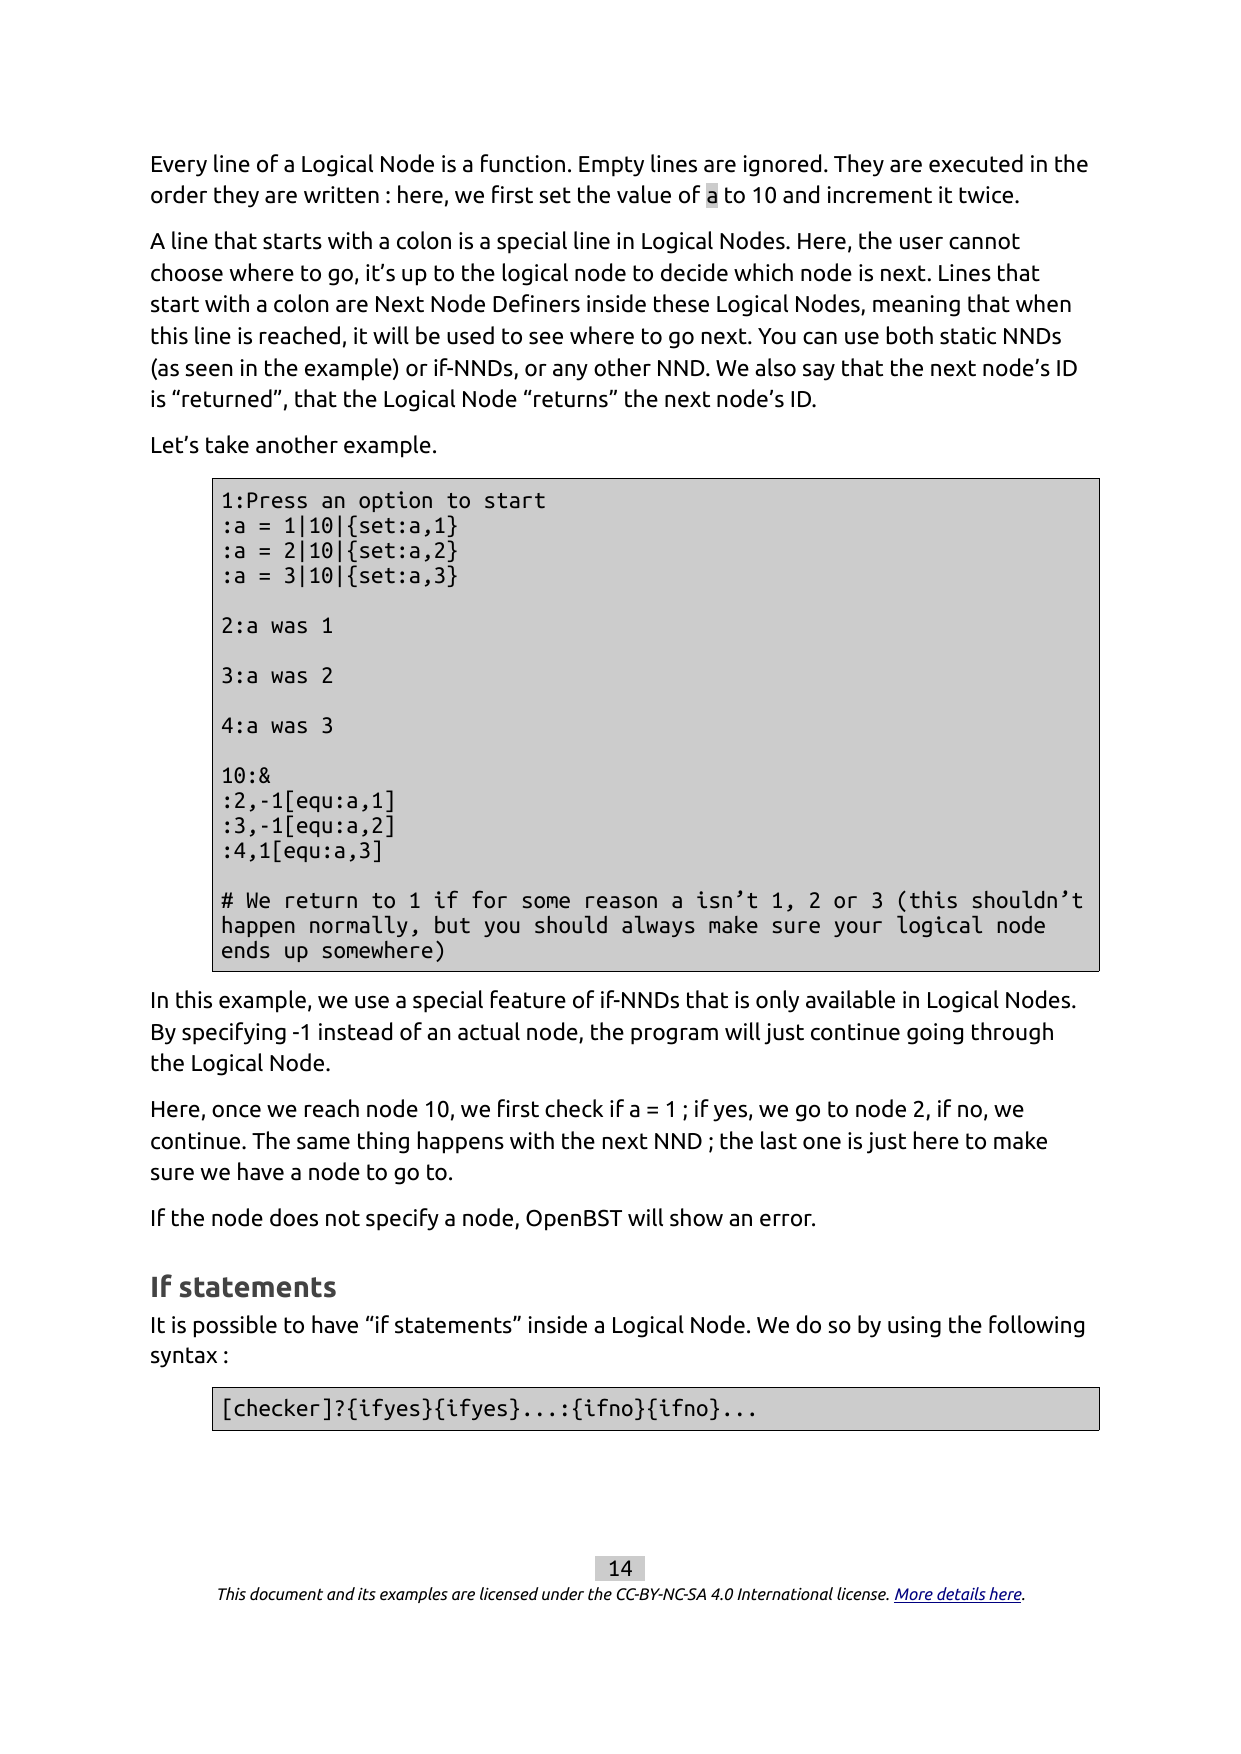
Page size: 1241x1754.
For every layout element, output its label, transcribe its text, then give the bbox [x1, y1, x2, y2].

text 4:a was 3 [213, 703, 1099, 728]
subtitle If statements [150, 1270, 1090, 1303]
text :4,1[equ:a,3] [213, 828, 1099, 853]
text # We return to 1 if for some reason a isn’t 1, 2 or 3 (this shouldn’t happen normally, but you should always make sure your logical node ends up somewhere) [213, 878, 1099, 971]
text :a = 3|10|{set:a,3} [213, 553, 1099, 578]
text 3:a was 2 [213, 653, 1099, 678]
text :3,-1[equ:a,2] [213, 803, 1099, 828]
text Every line of a Logical Node is a function. Empty lines are ignored. They are executed in the order they are written : here, we first set the value of a to 10 and increment it twice. [150, 150, 1090, 208]
text 2:a was 1 [213, 603, 1099, 628]
text In this example, we use a special feature of if-NNDs that is only available in Logical Nodes. By specifying -1 instead of an actual node, the program will just continue going through the Logical Node. [150, 986, 1090, 1076]
text :a = 2|10|{set:a,2} [213, 528, 1099, 553]
text It is possible to have “if statements” inside a Logical Node. We do so by using the following syntax : [150, 1312, 1090, 1368]
text [checker]?{ifyes}{ifyes}...:{ifno}{ifno}... [213, 1388, 1099, 1430]
text :2,-1[equ:a,1] [213, 778, 1099, 803]
text :a = 1|10|{set:a,1} [213, 503, 1099, 528]
text If the node does not specify a node, OpenBST will show an error. [150, 1205, 1090, 1231]
text A line that starts with a colon is a special line in Logical Nodes. Here, the user cannot choose where to go, it’s up to the logical node to decide which node is next. Lines that start with a colon are Next Node Definers inside these Logical Nodes, meaning that when this line is reached, it will be used to see where to go next. You can use both static NNDs (as seen in the example) or if-NNDs, or any other NND. We also say that the next node’s ID is “returned”, that the Logical Node “returns” the next node’s ID. [150, 228, 1090, 412]
text Let’s take another example. [150, 432, 1090, 458]
text 1:Press an option to start [213, 479, 1099, 503]
text 10:& [213, 753, 1099, 778]
text Here, once we reach node 10, we first check if a = 1 ; if yes, we go to node 2, if no, we continue. The same thing happens with the next NND ; the last one is just here to make sure we have a node to go to. [150, 1096, 1090, 1185]
